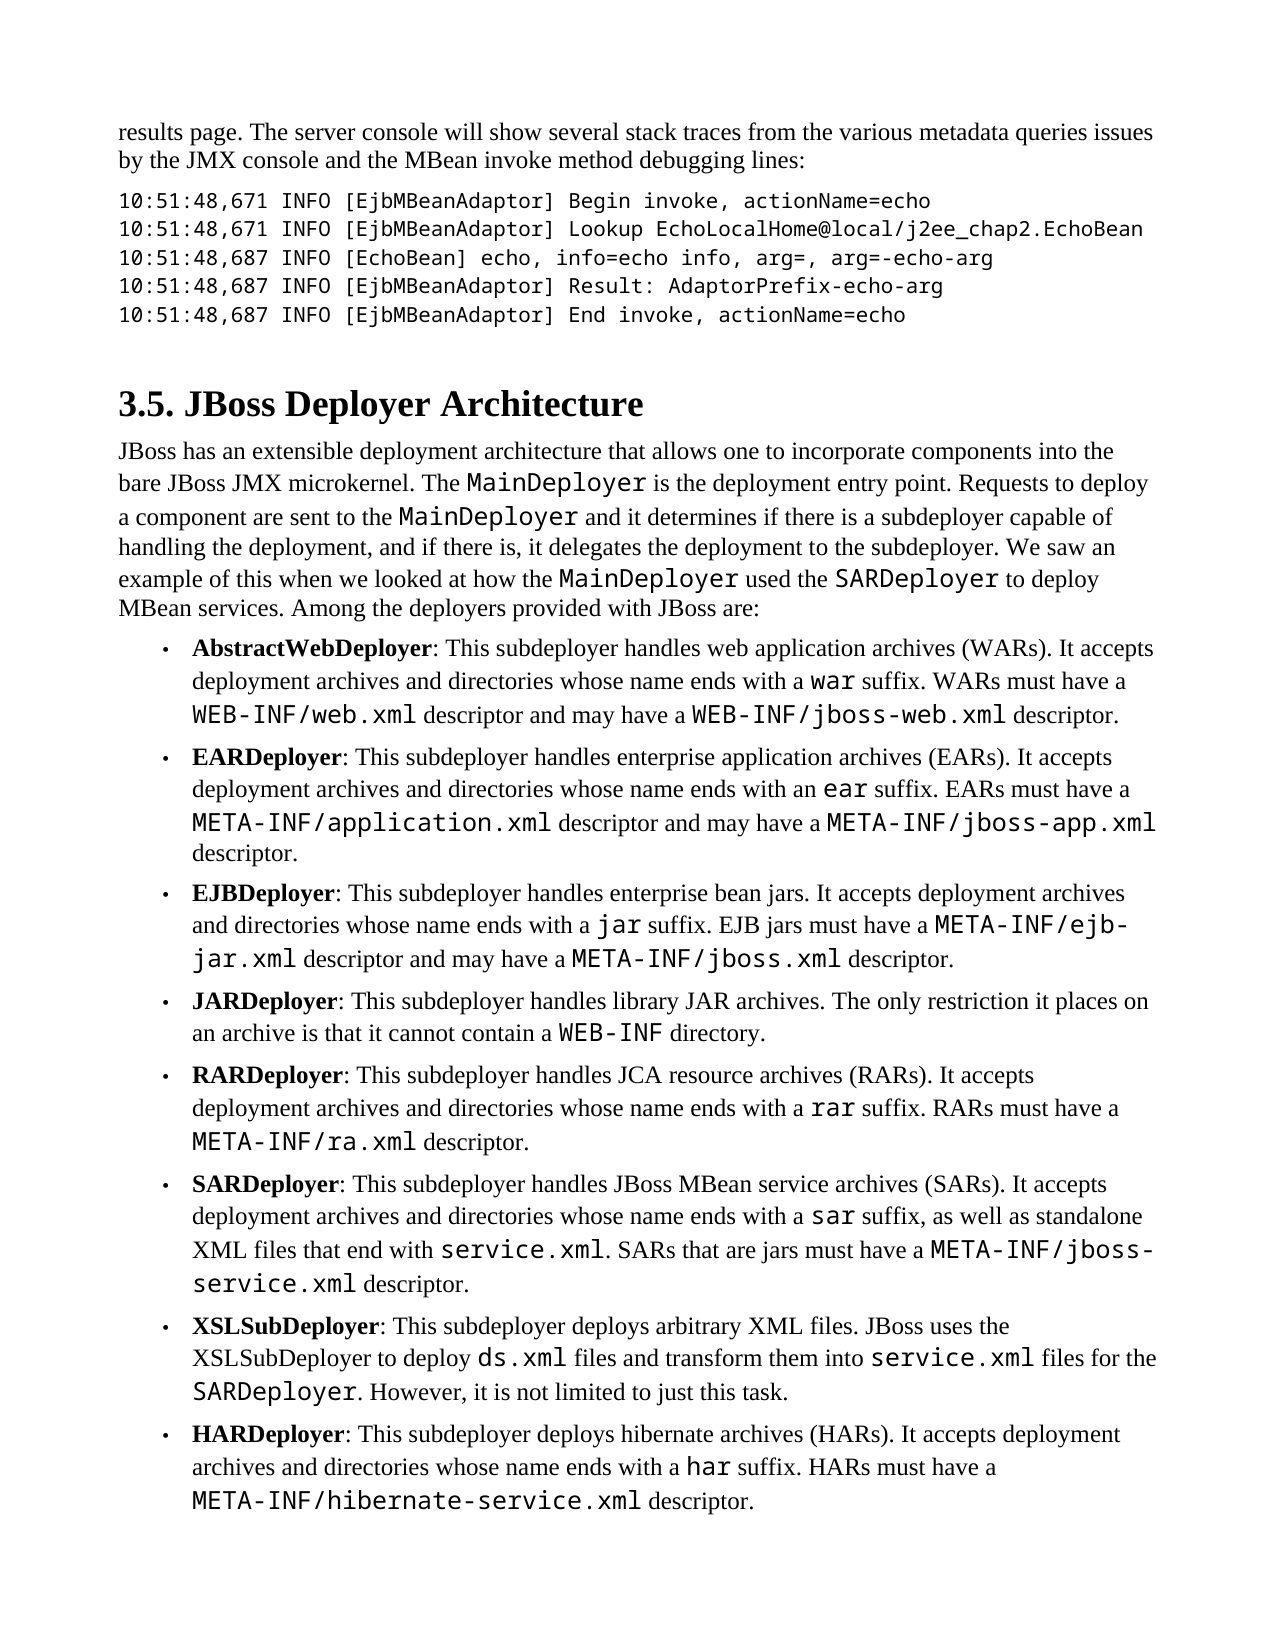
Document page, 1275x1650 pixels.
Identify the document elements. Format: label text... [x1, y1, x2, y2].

list EARDeployer: This subdeployer handles enterprise application archives (EARs). It accepts deployment archives and directories whose name ends with an ear suffix. EARs must have a META-INF/application.xml descriptor and may have a META-INF/jboss-app.xml descriptor. [162, 743, 1157, 866]
list EJBDeployer: This subdeployer handles enterprise bean jars. It accepts deployment archives and directories whose name ends with a jar suffix. EJB jars must have a META-INF/ejb-jar.xml descriptor and may have a META-INF/jboss.xml descriptor. [162, 879, 1157, 975]
text 10:51:48,687 INFO [EchoBean] echo, info=echo info, arg=, arg=-echo-arg [118, 243, 1157, 271]
list SARDeployer: This subdeployer handles JBoss MBean service archives (SARs). It accepts deployment archives and directories whose name ends with a sar suffix, as well as standalone XML files that end with service.xml. SARs that are jars must have a META-INF/jboss-service.xml descriptor. [162, 1170, 1157, 1300]
text JBoss has an extensible deployment architecture that allows one to incorporate components into the bare JBoss JMX microkernel. The MainDeployer is the deployment entry point. Requests to deploy a component are sent to the MainDeployer and it determines if there is a subdeployer capable of handling the deployment, and if there is, it delegates the deployment to the subdeployer. We saw an example of this when we looked at how the MainDeployer used the SARDeployer to deploy MBean services. Among the deployers provided with JBoss are: [118, 437, 1157, 622]
list RARDeployer: This subdeployer handles JCA resource archives (RARs). It accepts deployment archives and directories whose name ends with a rar suffix. RARs must have a META-INF/ra.xml descriptor. [162, 1062, 1157, 1157]
text 10:51:48,671 INFO [EjbMBeanAdaptor] Begin invoke, actionName=echo [118, 186, 1157, 214]
list HARDeployer: This subdeployer deploys hibernate archives (HARs). It accepts deployment archives and directories whose name ends with a har suffix. HARs must have a META-INF/hibernate-service.xml descriptor. [162, 1421, 1157, 1516]
list AbstractWebDeployer: This subdeployer handles web application archives (WARs). It accepts deployment archives and directories whose name ends with a war suffix. WARs must have a WEB-INF/web.xml descriptor and may have a WEB-INF/jboss-web.xml descriptor. [162, 634, 1157, 730]
text 10:51:48,687 INFO [EjbMBeanAdaptor] Result: AdaptorPrefix-echo-arg [118, 271, 1157, 300]
text 10:51:48,671 INFO [EjbMBeanAdaptor] Lookup EchoLocalHome@local/j2ee_chap2.EchoBean [118, 214, 1157, 243]
subtitle 3.5. JBoss Deployer Architecture [118, 383, 1157, 424]
list XSLSubDeployer: This subdeployer deploys arbitrary XML files. JBoss uses the XSLSubDeployer to deploy ds.xml files and transform them into service.xml files for the SARDeployer. However, it is not limited to just this task. [162, 1312, 1157, 1408]
list JARDeployer: This subdeployer handles library JAR archives. The only restriction it places on an archive is that it cannot contain a WEB-INF directory. [162, 987, 1157, 1049]
text 10:51:48,687 INFO [EjbMBeanAdaptor] End invoke, actionName=echo [118, 300, 1157, 328]
text results page. The server console will show several stack traces from the various metadata queries issues by the JMX console and the MBean invoke method debugging lines: [118, 118, 1157, 173]
